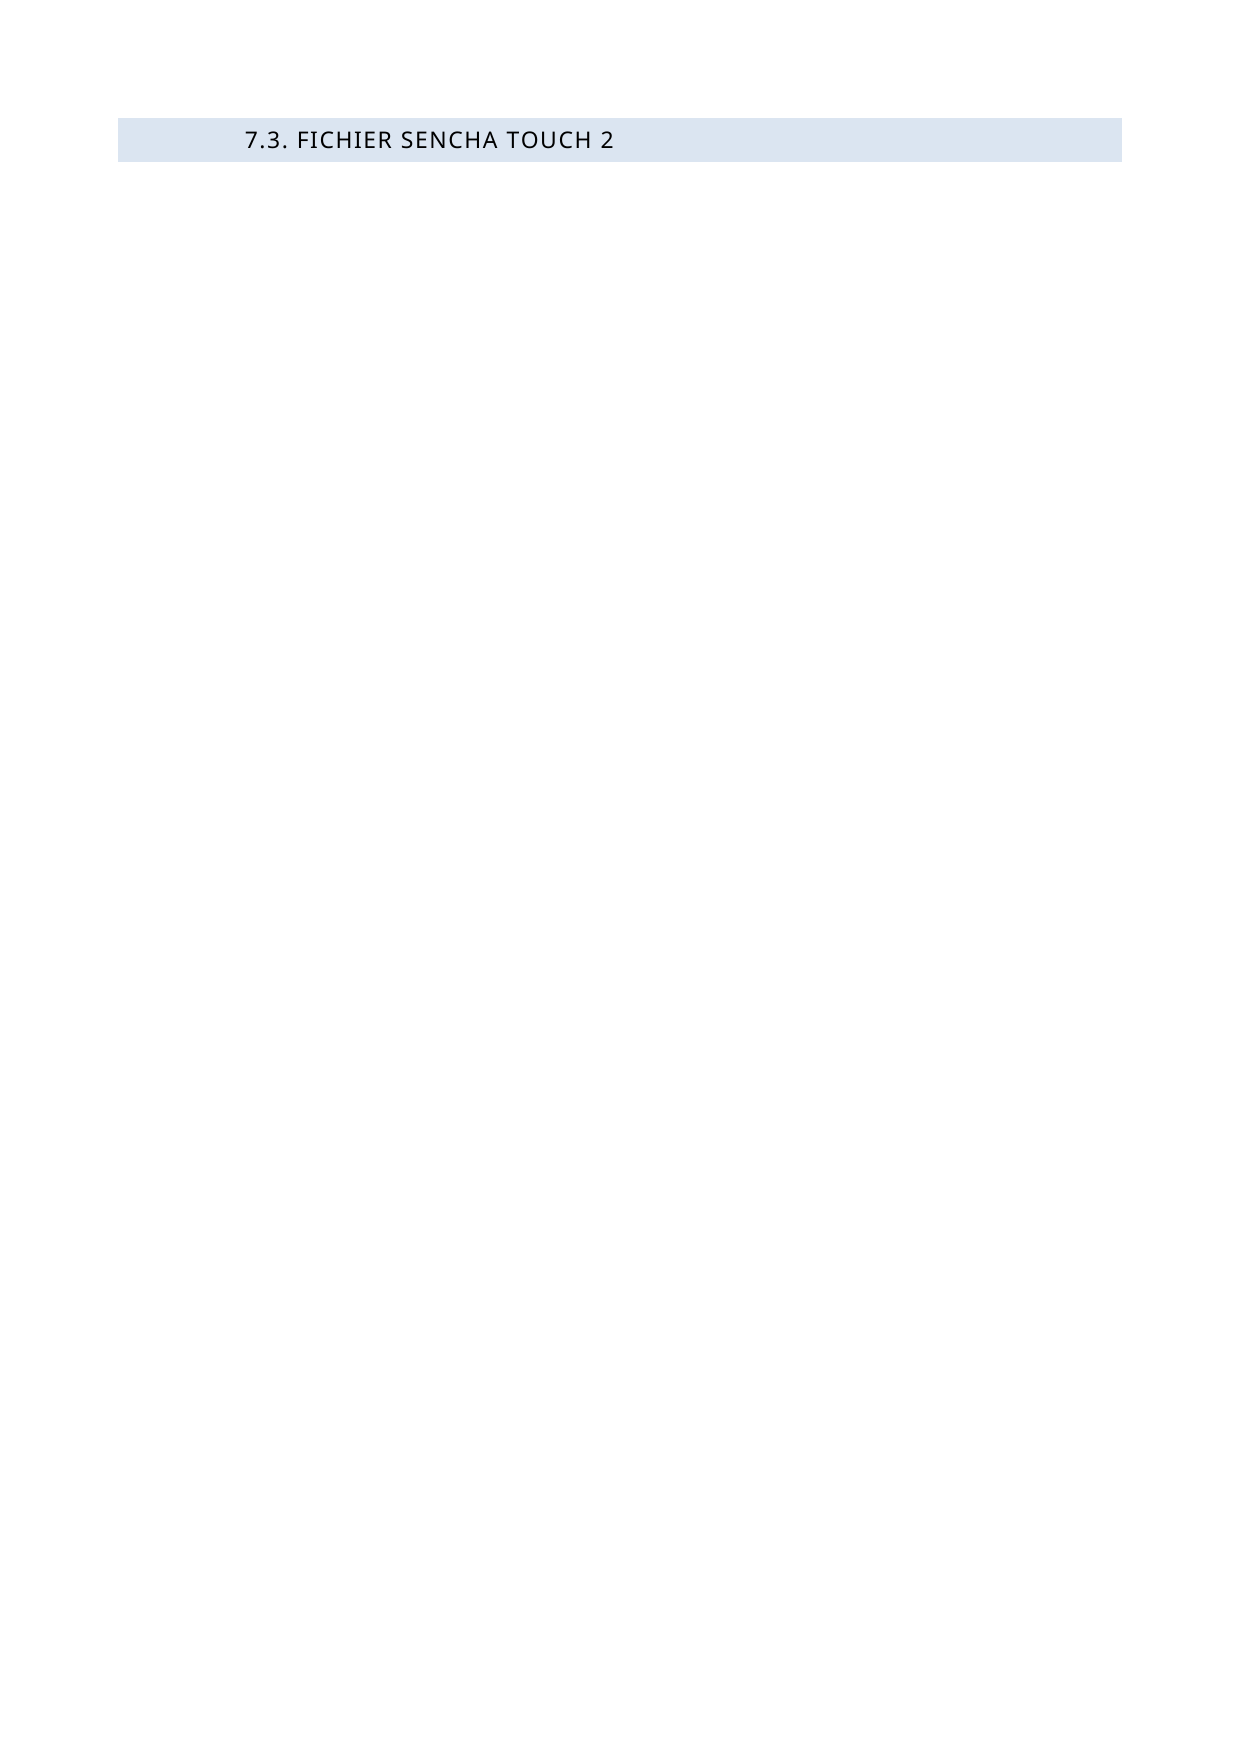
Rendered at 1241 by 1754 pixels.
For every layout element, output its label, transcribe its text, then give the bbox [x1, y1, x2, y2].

subtitle 7.3. Fichier Sencha Touch 2 [124, 124, 1116, 156]
